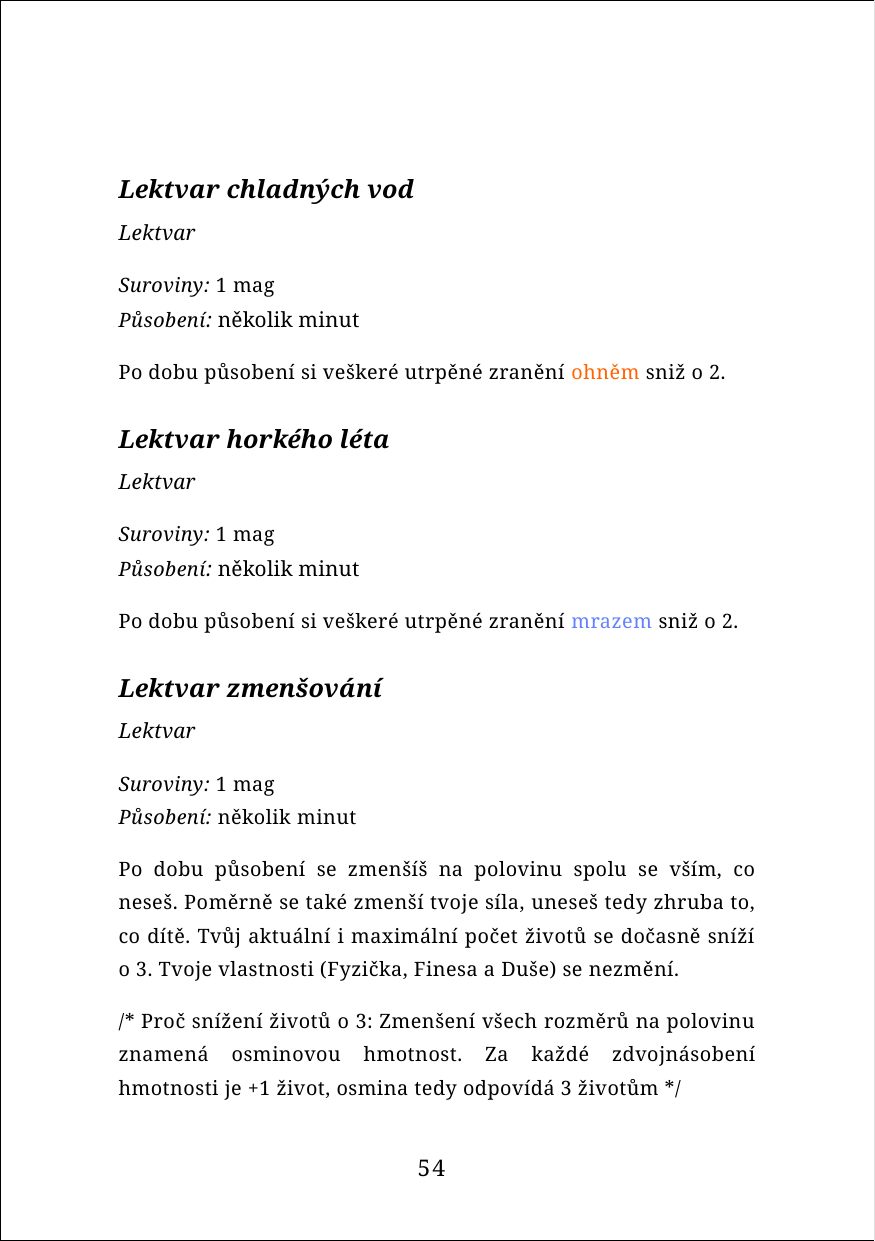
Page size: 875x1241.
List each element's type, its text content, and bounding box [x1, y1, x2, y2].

text Lektvar [118, 717, 756, 745]
text Po dobu působení si veškeré utrpěné zranění mrazem sniž o 2. [118, 608, 756, 634]
text Lektvar [118, 218, 756, 246]
text Suroviny: 1 mag Působení: několik minut [118, 520, 756, 583]
text Suroviny: 1 mag Působení: několik minut [118, 770, 756, 830]
text /* Proč snížení životů o 3: Zmenšení všech rozměrů na polovinu znamená osminovou hmotnost. Za každé zdvojnásobení hmotnosti je +1 život, osmina tedy odpovídá 3 životům */ [118, 1007, 756, 1101]
subtitle Lektvar horkého léta [118, 421, 756, 455]
text Po dobu působení si veškeré utrpěné zranění ohněm sniž o 2. [118, 358, 756, 385]
text Suroviny: 1 mag Působení: několik minut [118, 271, 756, 333]
text Po dobu působení se zmenšíš na polovinu spolu se vším, co neseš. Poměrně se také zmenší tvoje síla, uneseš tedy zhruba to, co dítě. Tvůj aktuální i maximální počet životů se dočasně sníží o 3. Tvoje vlastnosti (Fyzička, Finesa a Duše) se nezmění. [118, 855, 756, 983]
subtitle Lektvar zmenšování [118, 671, 756, 705]
text Lektvar [118, 467, 756, 496]
subtitle Lektvar chladných vod [118, 172, 756, 206]
